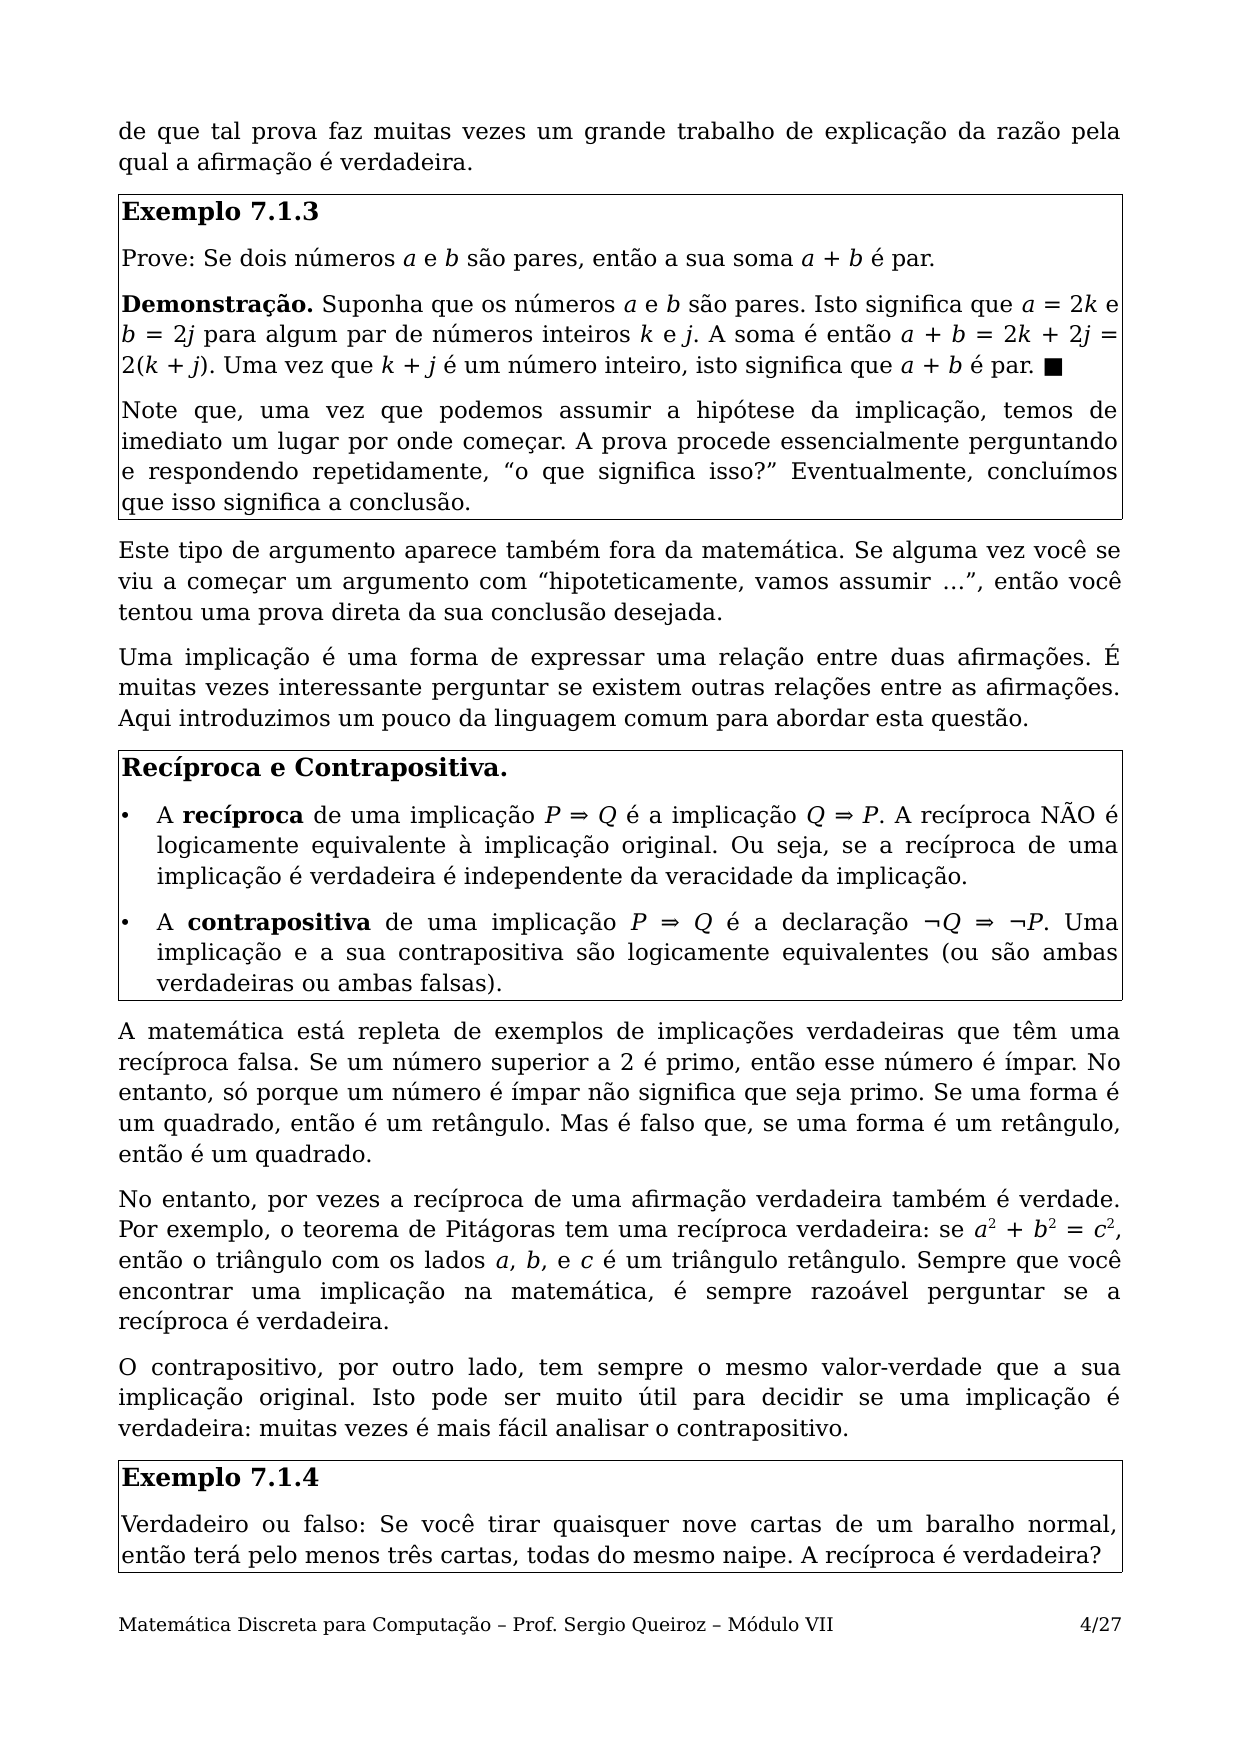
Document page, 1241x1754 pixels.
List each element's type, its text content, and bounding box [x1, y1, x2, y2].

text Este tipo de argumento aparece também fora da matemática. Se alguma vez você se viu a começar um argumento com “hipoteticamente, vamos assumir …”, então você tentou uma prova direta da sua conclusão desejada. [118, 537, 1122, 625]
text Note que, uma vez que podemos assumir a hipótese da implicação, temos de imediato um lugar por onde começar. A prova procede essencialmente perguntando e respondendo repetidamente, “o que significa isso?” Eventualmente, concluímos que isso significa a conclusão. [119, 394, 1122, 519]
text Exemplo 7.1.4 [119, 1461, 1122, 1492]
list A recíproca de uma implicação P ⇒ Q é a implicação Q ⇒ P. A recíproca NÃO é logicamente equivalente à implicação original. Ou seja, se a recíproca de uma implicação é verdadeira é independente da veracidade da implicação. [119, 799, 1122, 890]
text No entanto, por vezes a recíproca de uma afirmação verdadeira também é verdade. Por exemplo, o teorema de Pitágoras tem uma recíproca verdadeira: se a2 + b2 = c2, então o triângulo com os lados a, b, e c é um triângulo retângulo. Sempre que você encontrar uma implicação na matemática, é sempre razoável perguntar se a recíproca é verdadeira. [118, 1186, 1122, 1335]
text A matemática está repleta de exemplos de implicações verdadeiras que têm uma recíproca falsa. Se um número superior a 2 é primo, então esse número é ímpar. No entanto, só porque um número é ímpar não significa que seja primo. Se uma forma é um quadrado, então é um retângulo. Mas é falso que, se uma forma é um retângulo, então é um quadrado. [118, 1018, 1122, 1167]
text Exemplo 7.1.3 [119, 195, 1122, 226]
list A contrapositiva de uma implicação P ⇒ Q é a declaração ¬Q ⇒ ¬P. Uma implicação e a sua contrapositiva são logicamente equivalentes (ou são ambas verdadeiras ou ambas falsas). [119, 905, 1122, 1000]
text O contrapositivo, por outro lado, tem sempre o mesmo valor-verdade que a sua implicação original. Isto pode ser muito útil para decidir se uma implicação é verdadeira: muitas vezes é mais fácil analisar o contrapositivo. [118, 1354, 1122, 1442]
text Demonstração. Suponha que os números a e b são pares. Isto significa que a = 2k e b = 2j para algum par de números inteiros k e j. A soma é então a + b = 2k + 2j = 2(k + j). Uma vez que k + j é um número inteiro, isto significa que a + b é par. ■ [119, 287, 1122, 379]
text Prove: Se dois números a e b são pares, então a sua soma a + b é par. [119, 242, 1122, 272]
text Recíproca e Contrapositiva. [119, 751, 1122, 783]
text de que tal prova faz muitas vezes um grande trabalho de explicação da razão pela qual a afirmação é verdadeira. [118, 118, 1122, 175]
text Uma implicação é uma forma de expressar uma relação entre duas afirmações. É muitas vezes interessante perguntar se existem outras relações entre as afirmações. Aqui introduzimos um pouco da linguagem comum para abordar esta questão. [118, 644, 1122, 732]
text Verdadeiro ou falso: Se você tirar quaisquer nove cartas de um baralho normal, então terá pelo menos três cartas, todas do mesmo naipe. A recíproca é verdadeira? [119, 1508, 1122, 1572]
